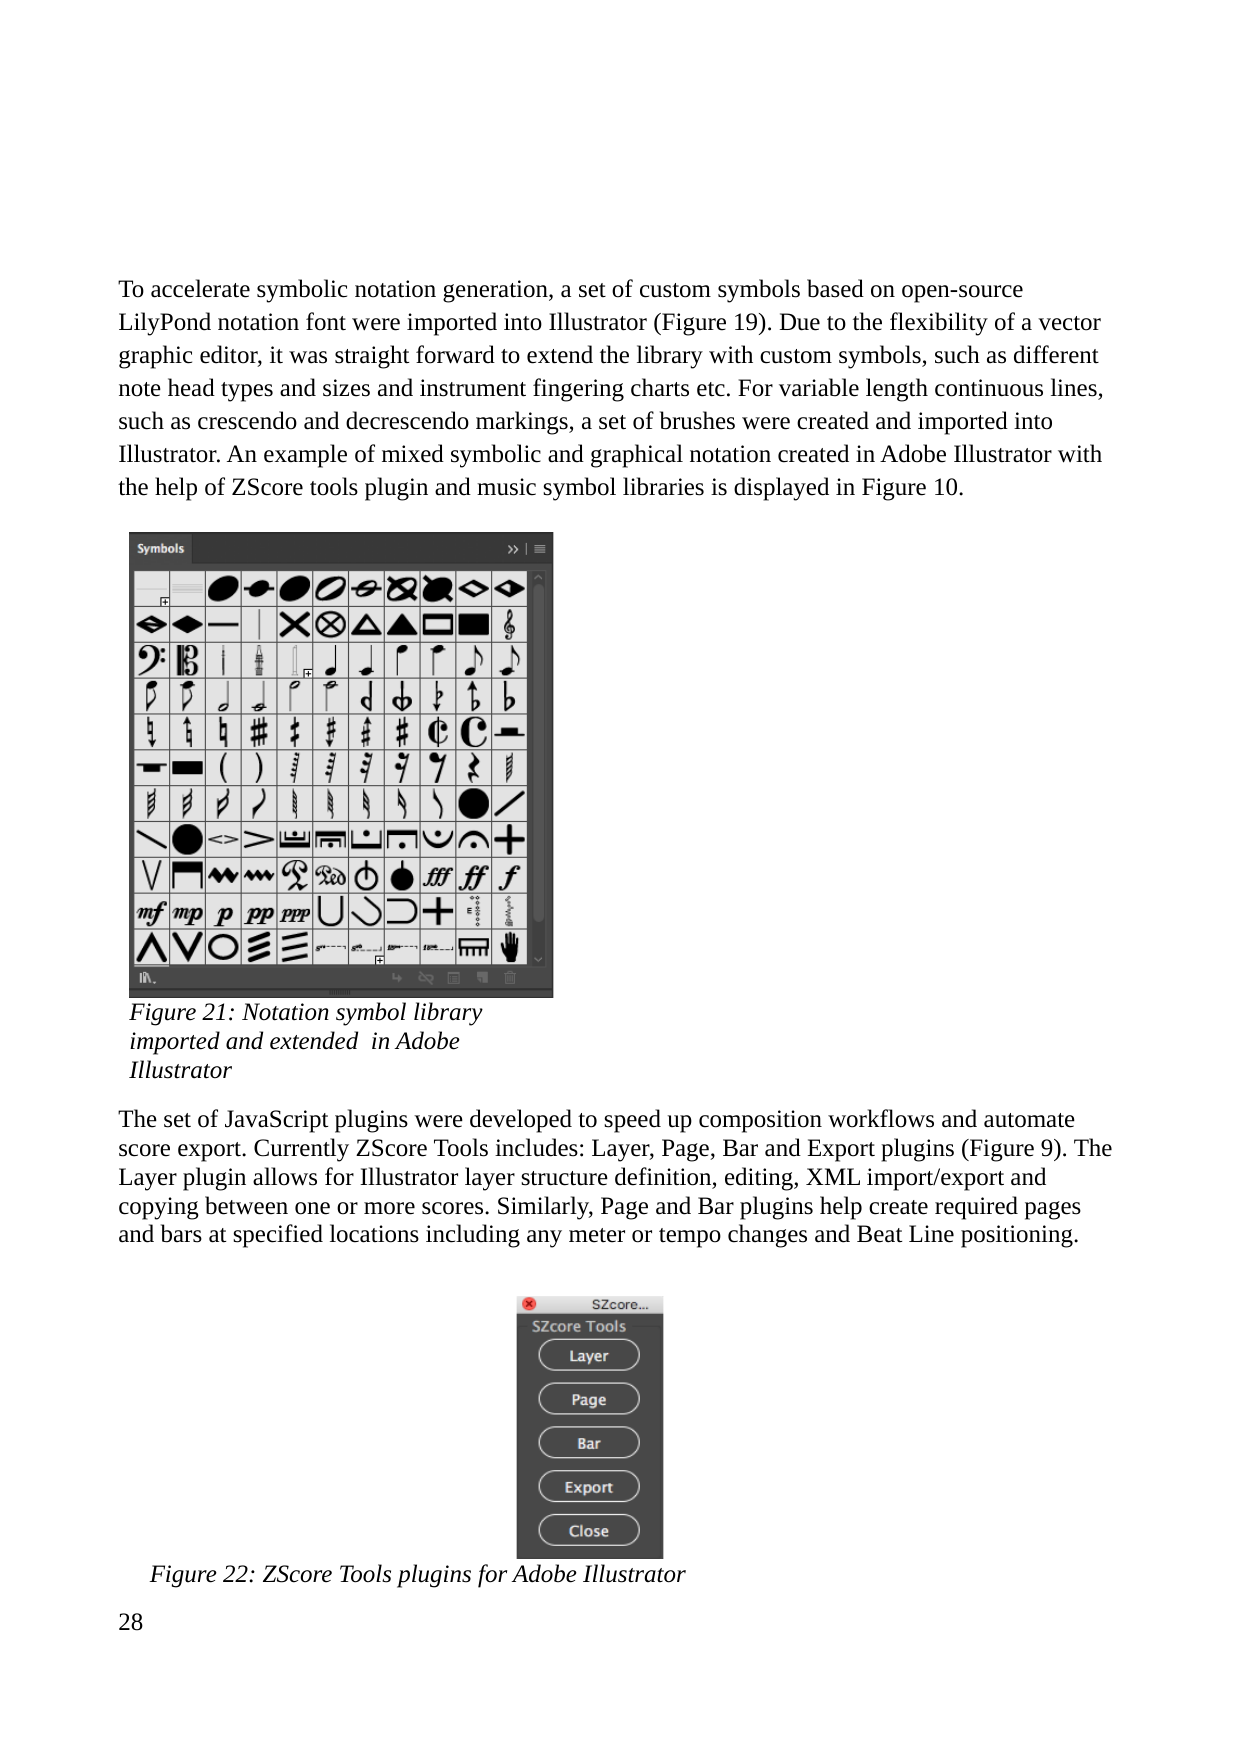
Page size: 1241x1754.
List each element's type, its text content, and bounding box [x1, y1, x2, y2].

text Figure 21: Notation symbol library imported and extended in Adobe Illustrator [129, 998, 553, 1083]
picture [129, 532, 554, 998]
text Figure 22: ZScore Tools plugins for Adobe Illustrator [149, 1559, 883, 1588]
text The set of JavaScript plugins were developed to speed up composition workflows and automate score export. Currently ZScore Tools includes: Layer, Page, Bar and Export plugins (Figure 9). The Layer plugin allows for Illustrator layer structure definition, editing, XML import/export and copying between one or more scores. Similarly, Page and Bar plugins help create required pages and bars at specified locations including any meter or tempo changes and Beat Line positioning. [118, 1104, 1122, 1248]
text To accelerate symbolic notation generation, a set of custom symbols based on open-source LilyPond notation font were imported into Illustrator (Figure 19). Due to the flexibility of a vector graphic editor, it was straight forward to extend the library with custom symbols, such as different note head types and sizes and instrument fingering charts etc. For variable length continuous lines, such as crescendo and decrescendo markings, a set of brushes were created and imported into Illustrator. An example of mixed symbolic and graphical notation created in Adobe Illustrator with the help of ZScore tools plugin and music symbol libraries is displayed in Figure 10. [118, 274, 1122, 501]
picture [516, 1296, 664, 1559]
